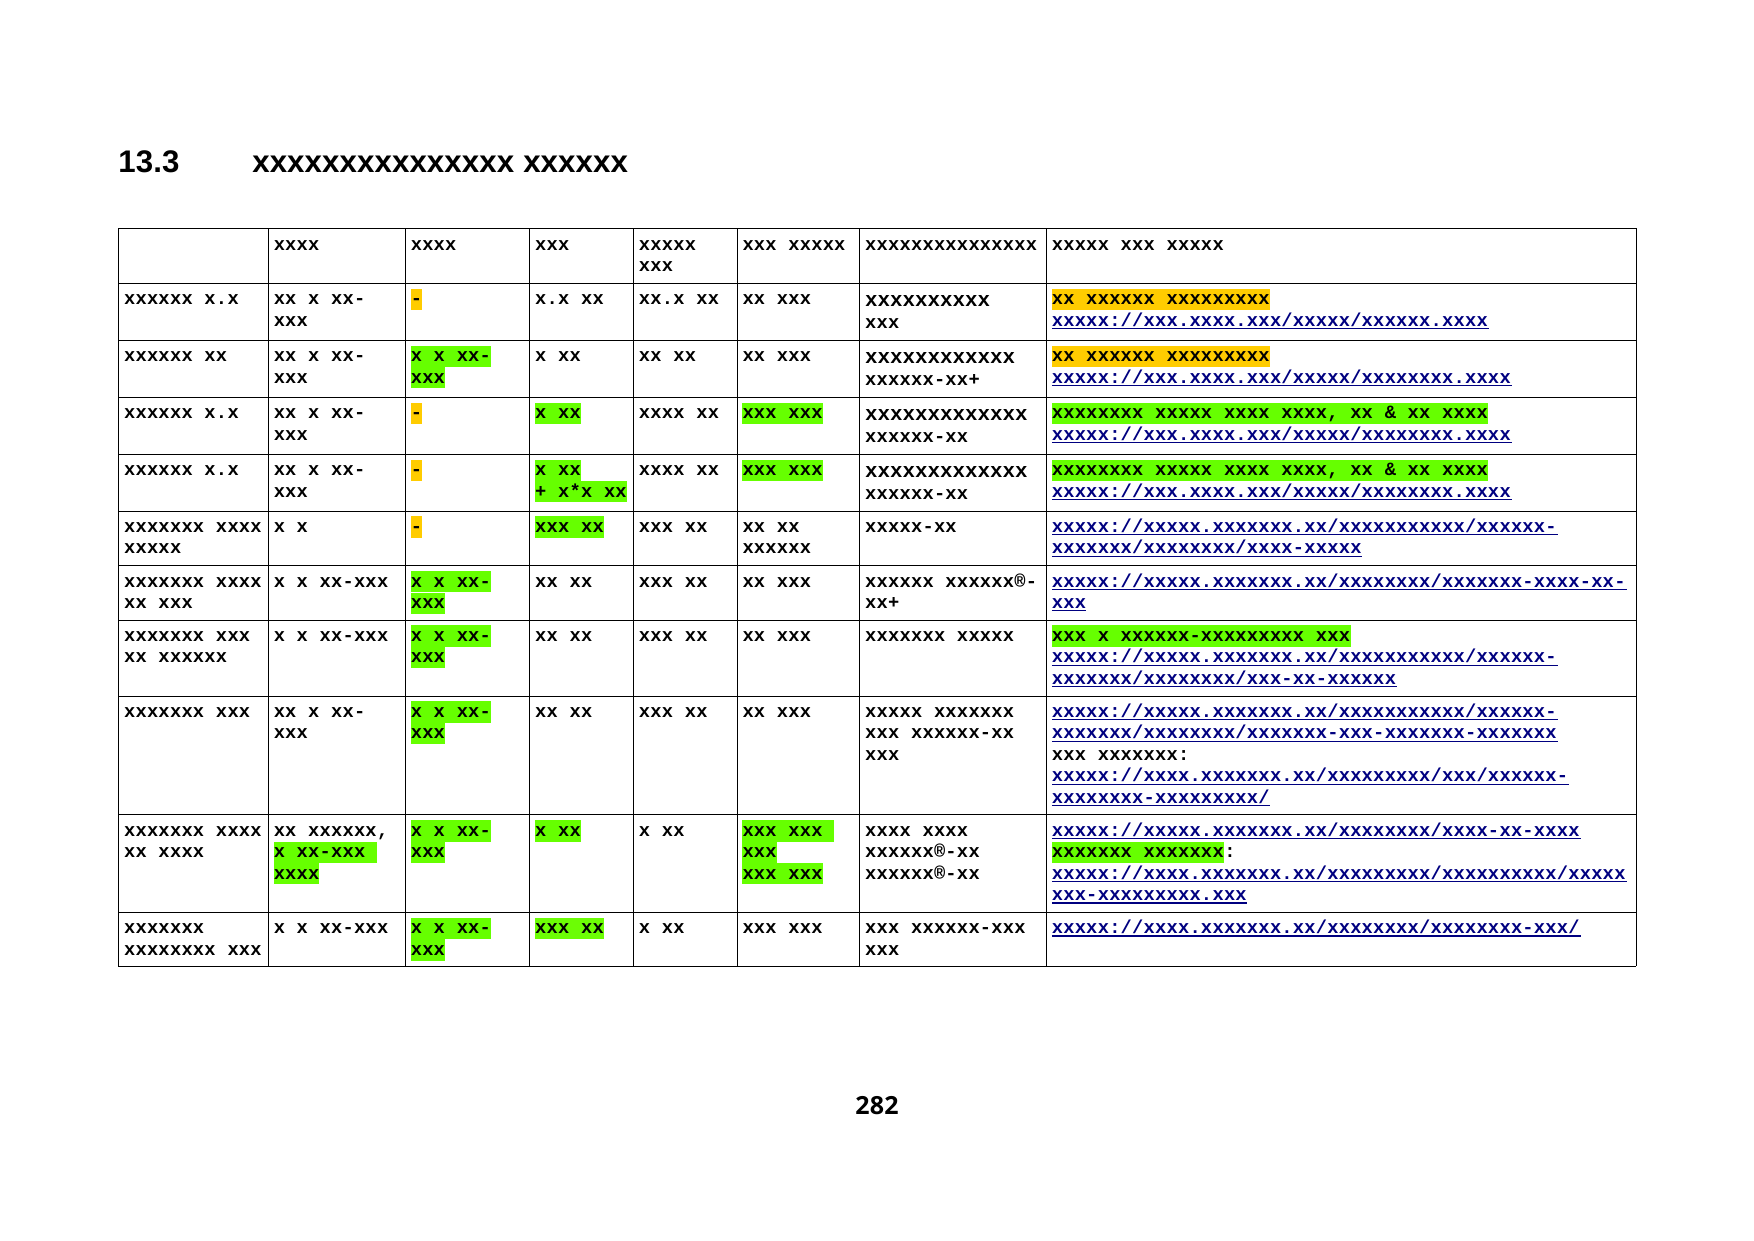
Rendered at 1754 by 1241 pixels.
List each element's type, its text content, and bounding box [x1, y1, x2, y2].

table_cell xxxxxxxxxxxxx xxxxxx-xx [860, 455, 1046, 511]
table_cell xxx xx [634, 512, 737, 565]
table_cell xxx xxx [738, 398, 859, 454]
table_cell xx x xx-xxx [269, 398, 405, 454]
table_cell xx xxx [738, 566, 859, 619]
table_cell x xx [634, 913, 737, 966]
table_cell xx x xx-xxx [269, 341, 405, 397]
table_cell xxxxxx xx [119, 341, 268, 397]
table_cell x xx + x*x xx [530, 455, 633, 511]
table_cell - [406, 398, 529, 454]
table_cell xx xxx [738, 284, 859, 340]
table_cell xxx xx [634, 566, 737, 619]
table_cell xxxxx-xx [860, 512, 1046, 565]
table_cell xxx xxx [738, 455, 859, 511]
table_cell xxxxx://xxxxx.xxxxxxx.xx/xxxxxxxx/xxxx-xx-xxxx xxxxxxx xxxxxxx: xxxxx://xxxx.xxxxxxx.xx/xxxxxxxxx/xxxxxxxxxx/xxxxxxxx-xxxxxxxxx.xxx [1047, 815, 1636, 912]
table_cell xxxxxxx xxx [119, 697, 268, 814]
subtitle xxxxxxxxxxxxxxx xxxxxx [118, 143, 1636, 179]
table_cell xxx xx [530, 512, 633, 565]
table_cell xx x xx-xxx [269, 284, 405, 340]
table_cell xxx xx [530, 913, 633, 966]
table_cell x x [269, 512, 405, 565]
table_cell xx xxxxxx xxxxxxxxx xxxxx://xxx.xxxx.xxx/xxxxx/xxxxxx.xxxx [1047, 284, 1636, 340]
table_cell xxxxxxx xxxxx [860, 621, 1046, 696]
table_cell xx xxx [738, 621, 859, 696]
table_cell xx xxx [738, 697, 859, 814]
table_cell xx x xx-xxx [269, 697, 405, 814]
table_cell x x xx-xxx [406, 815, 529, 912]
table_cell x x xx-xxx [269, 566, 405, 619]
table_cell xx xx xxxxxx [738, 512, 859, 565]
table_cell xx x xx-xxx [269, 455, 405, 511]
table_cell xxxxx://xxxxx.xxxxxxx.xx/xxxxxxxxxxx/xxxxxx-xxxxxxx/xxxxxxxx/xxxx-xxxxx [1047, 512, 1636, 565]
table_header xxxx [269, 229, 405, 283]
table_cell xxxxxxxx xxxxx xxxx xxxx, xx & xx xxxx xxxxx://xxx.xxxx.xxx/xxxxx/xxxxxxxx.xxxx [1047, 455, 1636, 511]
table_cell xxxx xxxx xxxxxx®-xx xxxxxx®-xx [860, 815, 1046, 912]
table_cell xxxxx xxxxxxx xxx xxxxxx-xx xxx [860, 697, 1046, 814]
table_cell xxxx xx [634, 398, 737, 454]
table_cell xx xx [530, 621, 633, 696]
table_cell x xx [530, 815, 633, 912]
table_cell xx xxxxxx, x xx-xxx xxxx [269, 815, 405, 912]
table_cell x xx [530, 341, 633, 397]
table_cell xxx xx [634, 621, 737, 696]
table_header xxxxx xxx [634, 229, 737, 283]
table_cell xxxx xx [634, 455, 737, 511]
table_cell xxxxxxxx xxxxx xxxx xxxx, xx & xx xxxx xxxxx://xxx.xxxx.xxx/xxxxx/xxxxxxxx.xxxx [1047, 398, 1636, 454]
table_cell xxx xx [634, 697, 737, 814]
table_cell xxx xxxxxx-xxx xxx [860, 913, 1046, 966]
table_cell x x xx-xxx [406, 341, 529, 397]
table_cell xxxxxxxxxxxxx xxxxxx-xx [860, 398, 1046, 454]
table_cell - [406, 284, 529, 340]
table_cell xx xxxxxx xxxxxxxxx xxxxx://xxx.xxxx.xxx/xxxxx/xxxxxxxx.xxxx [1047, 341, 1636, 397]
table_cell x x xx-xxx [406, 913, 529, 966]
table_cell - [406, 455, 529, 511]
table_cell x x xx-xxx [269, 913, 405, 966]
table_cell xxxxxxx xxxx xx xxxx [119, 815, 268, 912]
table_cell xxxxxxxxxxxx xxxxxx-xx+ [860, 341, 1046, 397]
table_cell xxxxxxx xxxx xx xxx [119, 566, 268, 619]
table_cell x x xx-xxx [406, 566, 529, 619]
table_header [119, 229, 268, 283]
table_header xxxxxxxxxxxxxxx [860, 229, 1046, 283]
table_header xxxxx xxx xxxxx [1047, 229, 1636, 283]
table_cell xx.x xx [634, 284, 737, 340]
table_cell xx xx [530, 697, 633, 814]
table_cell xx xx [634, 341, 737, 397]
table_cell xxxxx://xxxxx.xxxxxxx.xx/xxxxxxxx/xxxxxxx-xxxx-xx-xxx [1047, 566, 1636, 619]
table_cell xx xx [530, 566, 633, 619]
table_cell xxxxx://xxxxx.xxxxxxx.xx/xxxxxxxxxxx/xxxxxx-xxxxxxx/xxxxxxxx/xxxxxxx-xxx-xxxxxxx-xxxxxxx xxx xxxxxxx: xxxxx://xxxx.xxxxxxx.xx/xxxxxxxxx/xxx/xxxxxx-xxxxxxxx-xxxxxxxxx/ [1047, 697, 1636, 814]
table_cell xxxxxx x.x [119, 455, 268, 511]
table_cell xxxxx://xxxx.xxxxxxx.xx/xxxxxxxx/xxxxxxxx-xxx/ [1047, 913, 1636, 966]
table_cell x x xx-xxx [406, 697, 529, 814]
table_cell xxx xxx [738, 913, 859, 966]
table_cell xxx xxx xxx xxx xxx [738, 815, 859, 912]
table_cell - [406, 512, 529, 565]
table_cell x xx [530, 398, 633, 454]
table_cell xxxxxx x.x [119, 284, 268, 340]
table_header xxxx [406, 229, 529, 283]
table_cell xxxxxx x.x [119, 398, 268, 454]
table_cell xxx x xxxxxx-xxxxxxxxx xxx xxxxx://xxxxx.xxxxxxx.xx/xxxxxxxxxxx/xxxxxx-xxxxxxx/xxxxxxxx/xxx-xx-xxxxxx [1047, 621, 1636, 696]
table_cell xxxxxxxxxx xxx [860, 284, 1046, 340]
table_cell x x xx-xxx [269, 621, 405, 696]
table_cell xx xxx [738, 341, 859, 397]
table_cell xxxxxxx xxxx xxxxx [119, 512, 268, 565]
table_cell xxxxxxx xxxxxxxx xxx [119, 913, 268, 966]
table_cell xxxxxx xxxxxx®-xx+ [860, 566, 1046, 619]
table_cell x.x xx [530, 284, 633, 340]
table_header xxx [530, 229, 633, 283]
table_header xxx xxxxx [738, 229, 859, 283]
table_cell x x xx-xxx [406, 621, 529, 696]
table_cell x xx [634, 815, 737, 912]
table_cell xxxxxxx xxx xx xxxxxx [119, 621, 268, 696]
